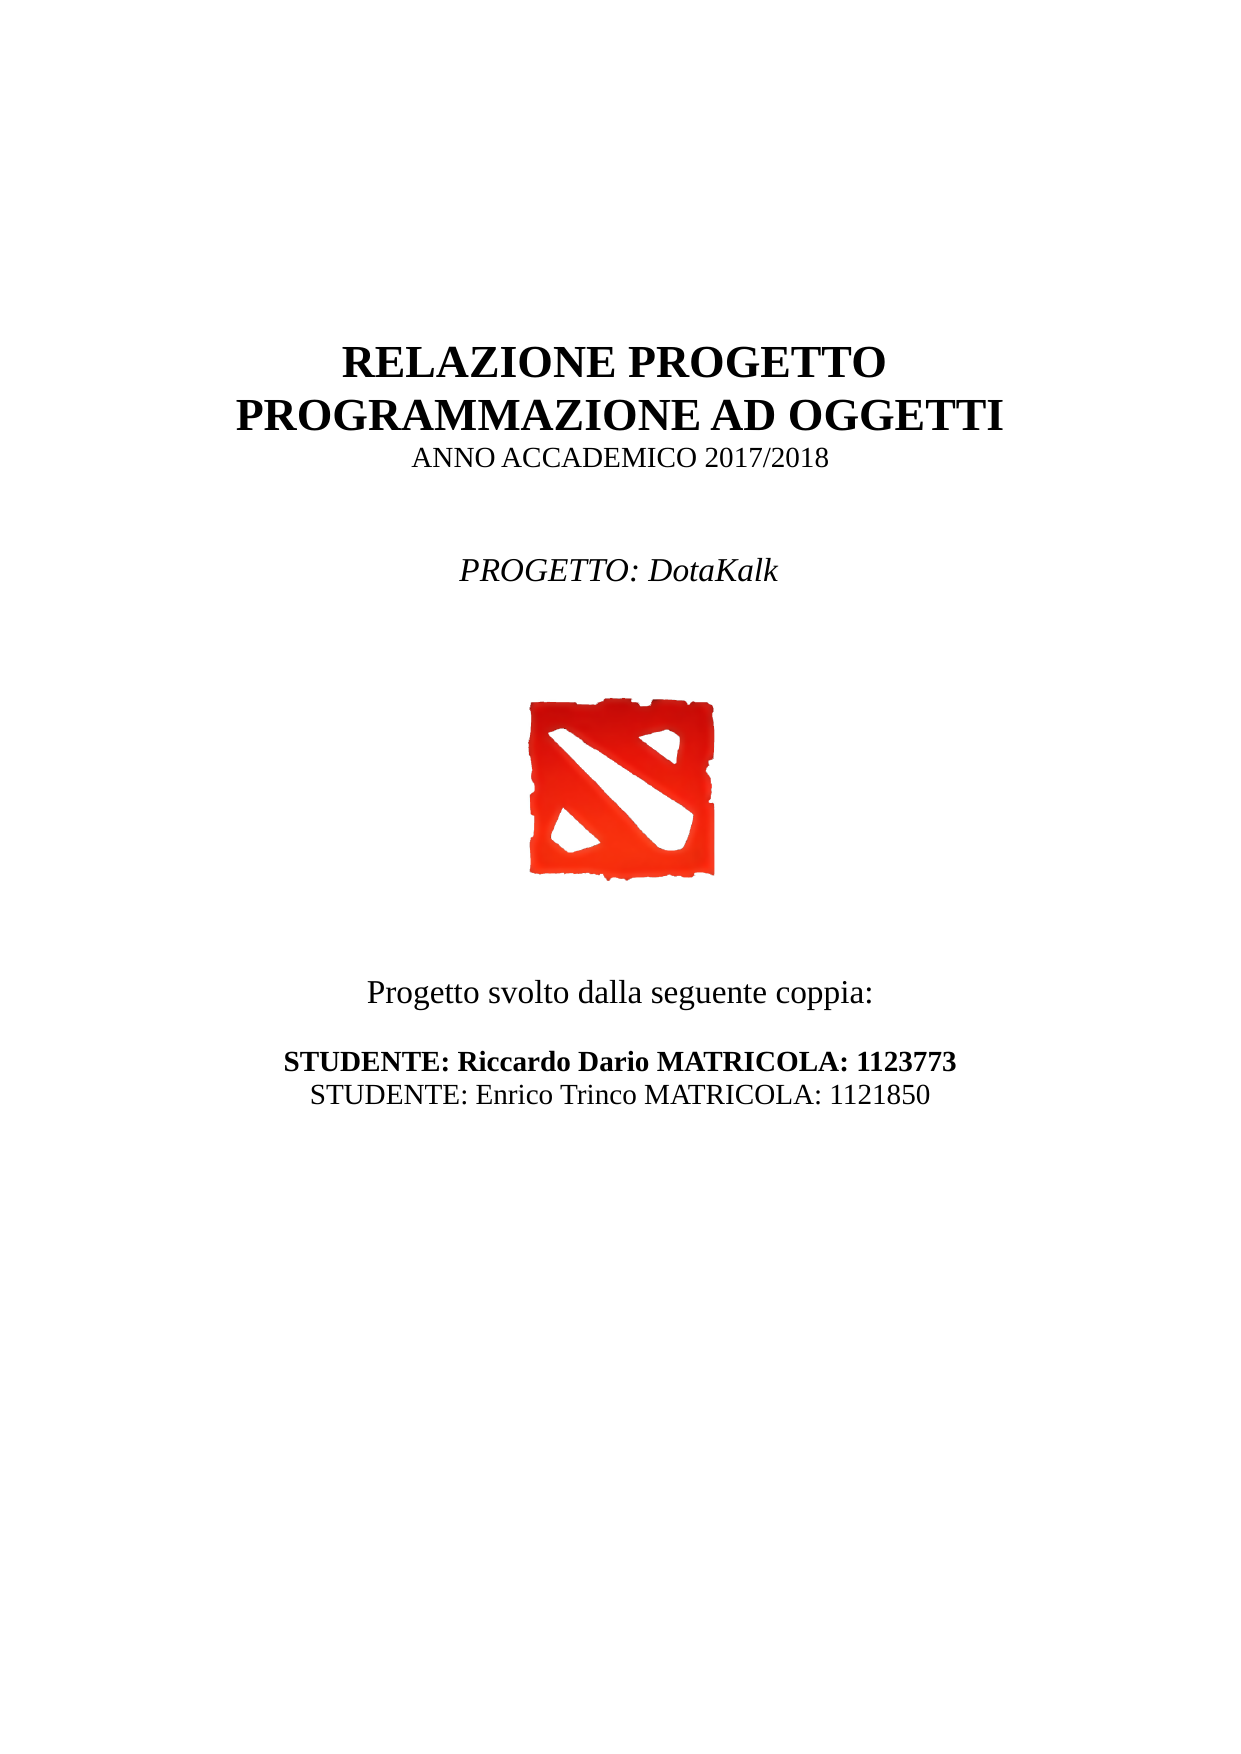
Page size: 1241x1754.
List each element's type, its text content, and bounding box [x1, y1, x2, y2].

picture [567, 678, 715, 699]
text PROGETTO: DotaKalk [118, 550, 1122, 589]
text PROGRAMMAZIONE AD OGGETTI [118, 387, 1122, 440]
text ANNO ACCADEMICO 2017/2018 [118, 440, 1122, 474]
text STUDENTE: Enrico Trinco MATRICOLA: 1121850 [118, 1077, 1122, 1111]
text Progetto svolto dalla seguente coppia: [118, 972, 1122, 1010]
text RELAZIONE PROGETTO [118, 335, 1122, 387]
text STUDENTE: Riccardo Dario MATRICOLA: 1123773 [118, 1044, 1122, 1077]
